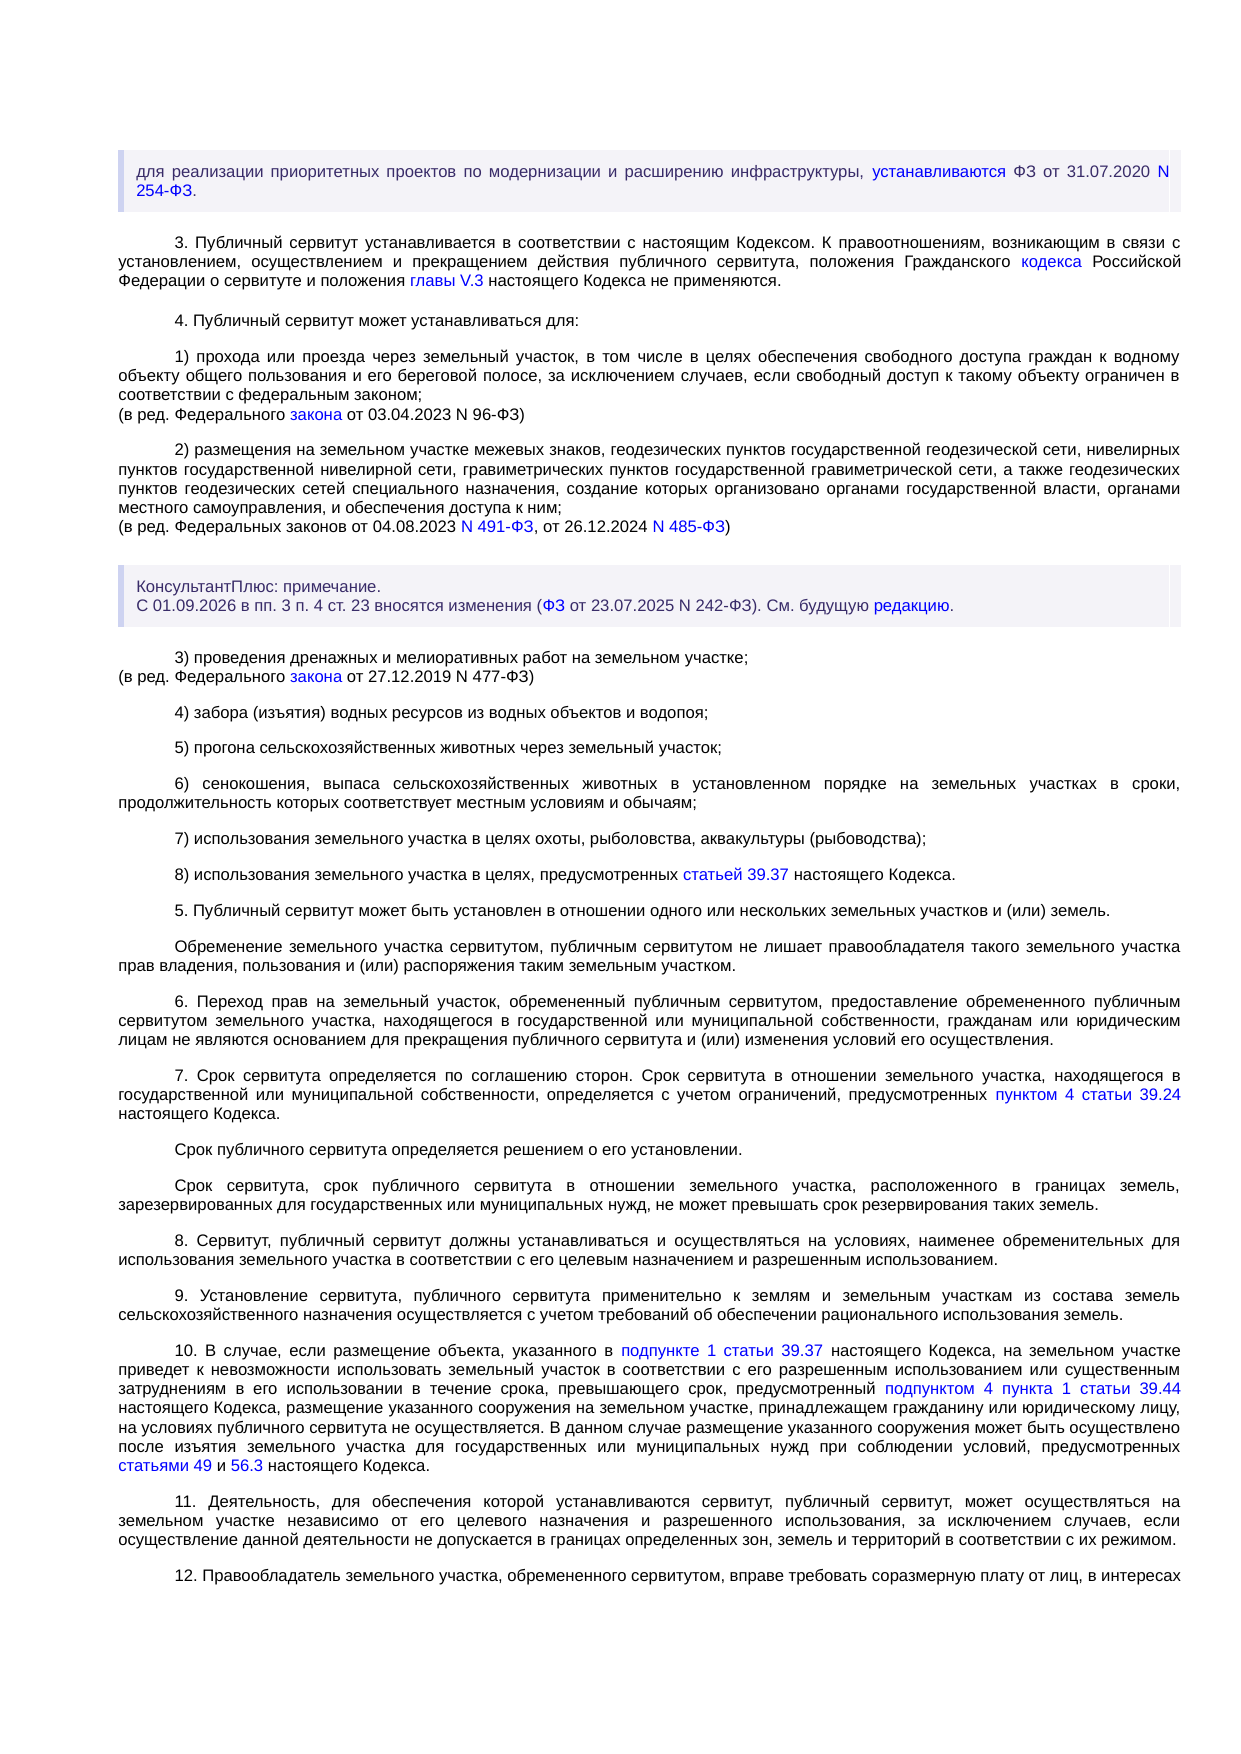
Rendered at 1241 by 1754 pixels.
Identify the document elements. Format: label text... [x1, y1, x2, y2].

text Срок сервитута, срок публичного сервитута в отношении земельного участка, расположенного в границах земель, зарезервированных для государственных или муниципальных нужд, не может превышать срок резервирования таких земель. [118, 1176, 1181, 1214]
text 11. Деятельность, для обеспечения которой устанавливаются сервитут, публичный сервитут, может осуществляться на земельном участке независимо от его целевого назначения и разрешенного использования, за исключением случаев, если осуществление данной деятельности не допускается в границах определенных зон, земель и территорий в соответствии с их режимом. [118, 1492, 1181, 1549]
text 1) прохода или проезда через земельный участок, в том числе в целях обеспечения свободного доступа граждан к водному объекту общего пользования и его береговой полосе, за исключением случаев, если свободный доступ к такому объекту ограничен в соответствии с федеральным законом; [118, 347, 1181, 404]
text (в ред. Федерального закона от 27.12.2019 N 477-ФЗ) [118, 667, 1181, 686]
text 10. В случае, если размещение объекта, указанного в подпункте 1 статьи 39.37 настоящего Кодекса, на земельном участке приведет к невозможности использовать земельный участок в соответствии с его разрешенным использованием или существенным затруднениям в его использовании в течение срока, превышающего срок, предусмотренный подпунктом 4 пункта 1 статьи 39.44 настоящего Кодекса, размещение указанного сооружения на земельном участке, принадлежащем гражданину или юридическому лицу, на условиях публичного сервитута не осуществляется. В данном случае размещение указанного сооружения может быть осуществлено после изъятия земельного участка для государственных или муниципальных нужд при соблюдении условий, предусмотренных статьями 49 и 56.3 настоящего Кодекса. [118, 1341, 1181, 1475]
table_header [118, 565, 124, 627]
table_header [124, 565, 136, 627]
text 6) сенокошения, выпаса сельскохозяйственных животных в установленном порядке на земельных участках в сроки, продолжительность которых соответствует местным условиям и обычаям; [118, 774, 1181, 812]
text 4) забора (изъятия) водных ресурсов из водных объектов и водопоя; [118, 702, 1181, 722]
table_header [118, 150, 124, 212]
text 4. Публичный сервитут может устанавливаться для: [118, 311, 1181, 330]
table_header [124, 150, 136, 212]
text 5. Публичный сервитут может быть установлен в отношении одного или нескольких земельных участков и (или) земель. [118, 901, 1181, 920]
text 7. Срок сервитута определяется по соглашению сторон. Срок сервитута в отношении земельного участка, находящегося в государственной или муниципальной собственности, определяется с учетом ограничений, предусмотренных пунктом 4 статьи 39.24 настоящего Кодекса. [118, 1066, 1181, 1123]
text (в ред. Федеральных законов от 04.08.2023 N 491-ФЗ, от 26.12.2024 N 485-ФЗ) [118, 517, 1181, 536]
text 8) использования земельного участка в целях, предусмотренных статьей 39.37 настоящего Кодекса. [118, 865, 1181, 884]
text 9. Установление сервитута, публичного сервитута применительно к землям и земельным участкам из состава земель сельскохозяйственного назначения осуществляется с учетом требований об обеспечении рационального использования земель. [118, 1286, 1181, 1324]
text (в ред. Федерального закона от 03.04.2023 N 96-ФЗ) [118, 404, 1181, 423]
text 12. Правообладатель земельного участка, обремененного сервитутом, вправе требовать соразмерную плату от лиц, в интересах [118, 1566, 1181, 1585]
text 8. Сервитут, публичный сервитут должны устанавливаться и осуществляться на условиях, наименее обременительных для использования земельного участка в соответствии с его целевым назначением и разрешенным использованием. [118, 1231, 1181, 1269]
table_header КонсультантПлюс: примечание. С 01.09.2026 в пп. 3 п. 4 ст. 23 вносятся изменения (ФЗ от 23.07.2025 N 242-ФЗ). См. будущую редакцию. [136, 565, 1169, 627]
text Обременение земельного участка сервитутом, публичным сервитутом не лишает правообладателя такого земельного участка прав владения, пользования и (или) распоряжения таким земельным участком. [118, 937, 1181, 975]
text 6. Переход прав на земельный участок, обремененный публичным сервитутом, предоставление обремененного публичным сервитутом земельного участка, находящегося в государственной или муниципальной собственности, гражданам или юридическим лицам не являются основанием для прекращения публичного сервитута и (или) изменения условий его осуществления. [118, 992, 1181, 1049]
text Срок публичного сервитута определяется решением о его установлении. [118, 1140, 1181, 1159]
table_header [1170, 565, 1181, 627]
text 3. Публичный сервитут устанавливается в соответствии с настоящим Кодексом. К правоотношениям, возникающим в связи с установлением, осуществлением и прекращением действия публичного сервитута, положения Гражданского кодекса Российской Федерации о сервитуте и положения главы V.3 настоящего Кодекса не применяются. [118, 233, 1181, 290]
table_header [1170, 150, 1181, 212]
text 5) прогона сельскохозяйственных животных через земельный участок; [118, 738, 1181, 757]
text 3) проведения дренажных и мелиоративных работ на земельном участке; [118, 647, 1181, 667]
table_header для реализации приоритетных проектов по модернизации и расширению инфраструктуры, устанавливаются ФЗ от 31.07.2020 N 254-ФЗ. [136, 150, 1169, 212]
text 2) размещения на земельном участке межевых знаков, геодезических пунктов государственной геодезической сети, нивелирных пунктов государственной нивелирной сети, гравиметрических пунктов государственной гравиметрической сети, а также геодезических пунктов геодезических сетей специального назначения, создание которых организовано органами государственной власти, органами местного самоуправления, и обеспечения доступа к ним; [118, 440, 1181, 517]
text 7) использования земельного участка в целях охоты, рыболовства, аквакультуры (рыбоводства); [118, 829, 1181, 848]
